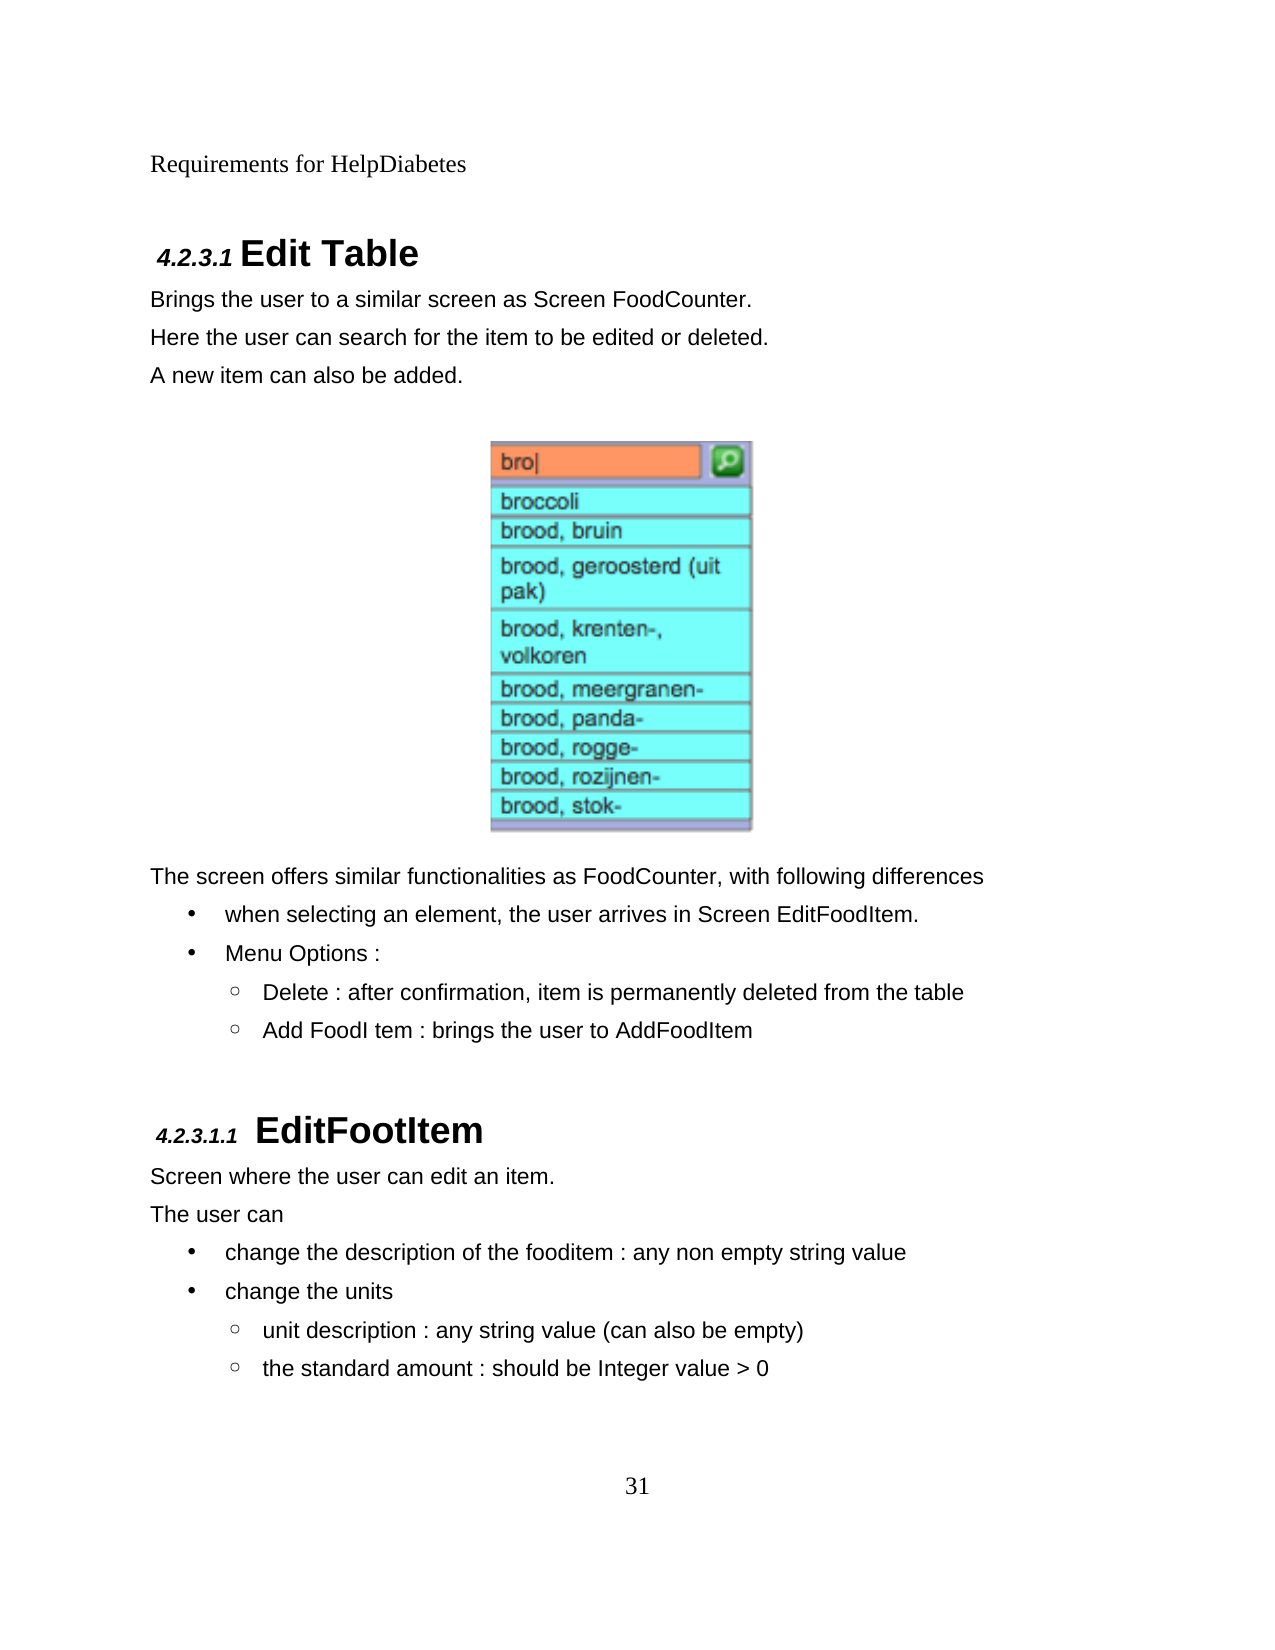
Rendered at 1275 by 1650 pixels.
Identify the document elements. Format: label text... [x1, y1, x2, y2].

text Brings the user to a similar screen as Screen FoodCounter. [150, 287, 1125, 312]
list Delete : after confirmation, item is permanently deleted from the table [225, 979, 1125, 1006]
text The screen offers similar functionalities as FoodCounter, with following differences [150, 864, 1125, 889]
text The user can [150, 1202, 1125, 1227]
text A new item can also be added. [150, 363, 1125, 388]
list the standard amount : should be Integer value > 0 [225, 1356, 1125, 1382]
picture [490, 441, 785, 864]
list when selecting an element, the user arrives in Screen EditFoodItem. [187, 902, 1125, 928]
list unit description : any string value (can also be empty) [225, 1317, 1125, 1343]
subtitle Edit Table [150, 232, 1125, 274]
text Here the user can search for the item to be edited or deleted. [150, 325, 1125, 350]
list Add FoodI tem : brings the user to AddFoodItem [225, 1018, 1125, 1044]
list Menu Options : [187, 941, 1125, 967]
list change the units [187, 1279, 1125, 1305]
subtitle EditFootItem [150, 1109, 1125, 1151]
text Screen where the user can edit an item. [150, 1164, 1125, 1189]
list change the description of the fooditem : any non empty string value [187, 1240, 1125, 1266]
